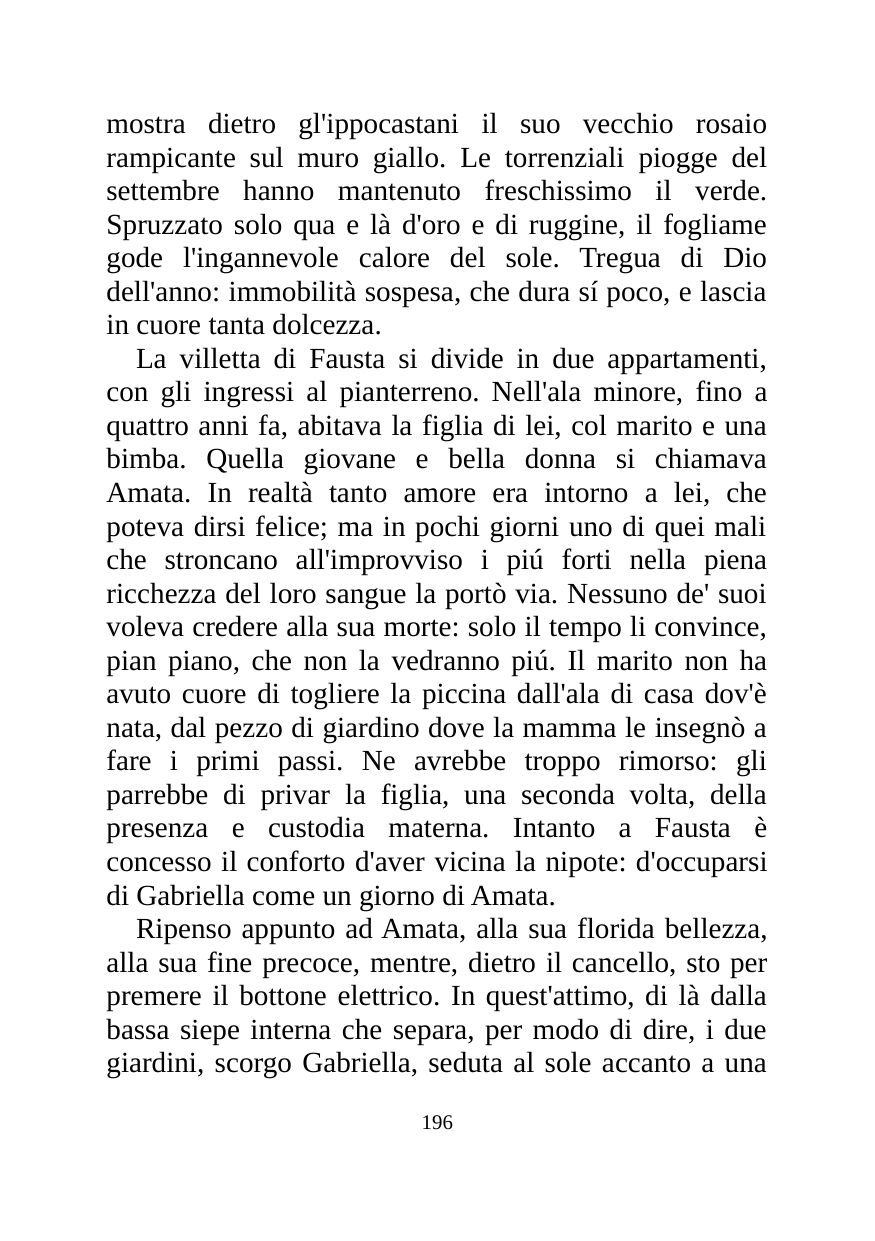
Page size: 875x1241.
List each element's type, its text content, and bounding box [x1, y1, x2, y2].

text mostra dietro gl'ippocastani il suo vecchio rosaio rampicante sul muro giallo. Le torrenziali piogge del settembre hanno mantenuto freschissimo il verde. Spruzzato solo qua e là d'oro e di ruggine, il fogliame gode l'ingannevole calore del sole. Tregua di Dio dell'anno: immobilità sospesa, che dura sí poco, e lascia in cuore tanta dolcezza. [106, 106, 768, 341]
text La villetta di Fausta si divide in due appartamenti, con gli ingressi al pianterreno. Nell'ala minore, fino a quattro anni fa, abitava la figlia di lei, col marito e una bimba. Quella giovane e bella donna si chiamava Amata. In realtà tanto amore era intorno a lei, che poteva dirsi felice; ma in pochi giorni uno di quei mali che stroncano all'improvviso i piú forti nella piena ricchezza del loro sangue la portò via. Nessuno de' suoi voleva credere alla sua morte: solo il tempo li convince, pian piano, che non la vedranno piú. Il marito non ha avuto cuore di togliere la piccina dall'ala di casa dov'è nata, dal pezzo di giardino dove la mamma le insegnò a fare i primi passi. Ne avrebbe troppo rimorso: gli parrebbe di privar la figlia, una seconda volta, della presenza e custodia materna. Intanto a Fausta è concesso il conforto d'aver vicina la nipote: d'occuparsi di Gabriella come un giorno di Amata. [106, 341, 768, 911]
text Ripenso appunto ad Amata, alla sua florida bellezza, alla sua fine precoce, mentre, dietro il cancello, sto per premere il bottone elettrico. In quest'attimo, di là dalla bassa siepe interna che separa, per modo di dire, i due giardini, scorgo Gabriella, seduta al sole accanto a una [106, 911, 768, 1079]
